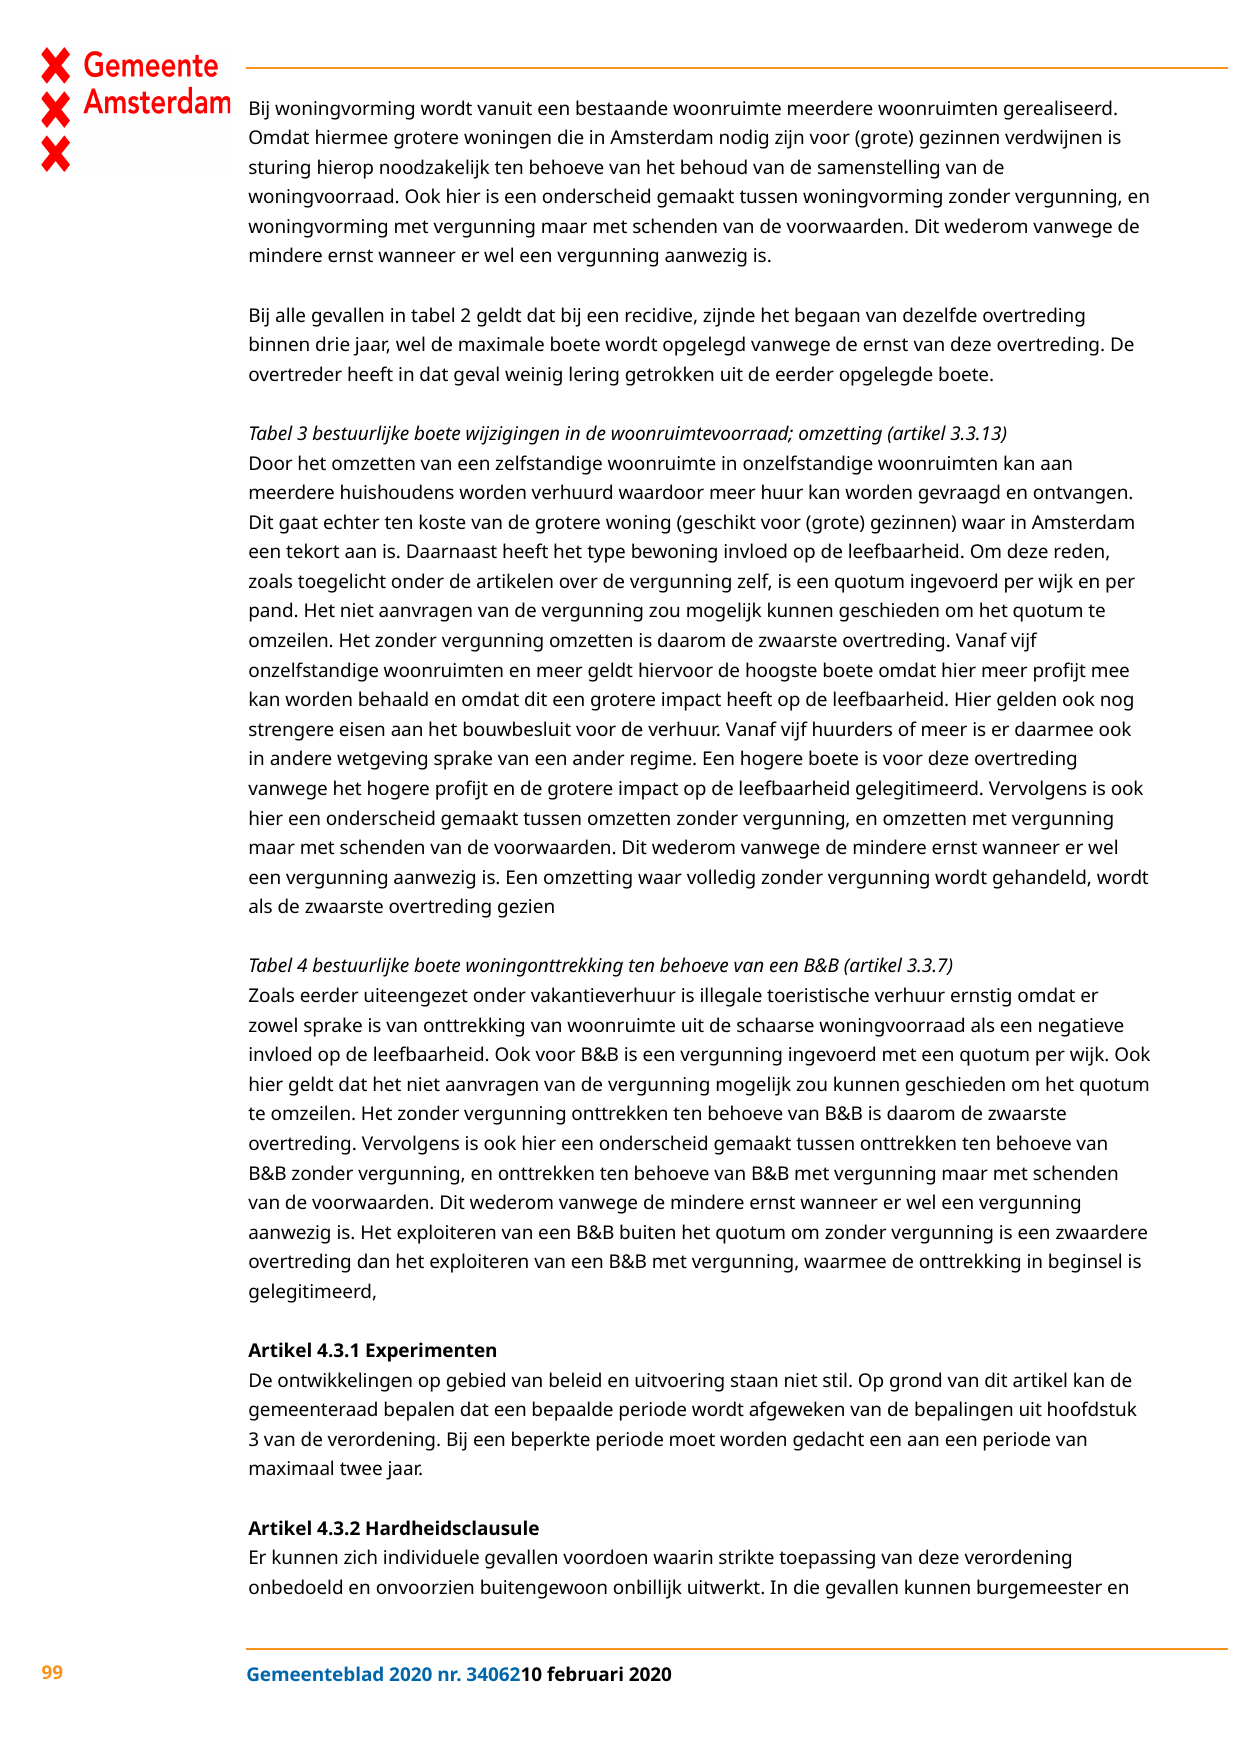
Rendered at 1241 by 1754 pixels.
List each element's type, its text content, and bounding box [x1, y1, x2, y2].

text Tabel 4 bestuurlijke boete woningonttrekking ten behoeve van een B&B (artikel 3.3.7) [248, 953, 1152, 978]
text Artikel 4.3.1 Experimenten [248, 1337, 1152, 1363]
text Door het omzetten van een zelfstandige woonruimte in onzelfstandige woonruimten kan aan meerdere huishoudens worden verhuurd waardoor meer huur kan worden gevraagd en ontvangen. Dit gaat echter ten koste van de grotere woning (geschikt voor (grote) gezinnen) waar in Amsterdam een tekort aan is. Daarnaast heeft het type bewoning invloed op de leefbaarheid. Om deze reden, zoals toegelicht onder de artikelen over de vergunning zelf, is een quotum ingevoerd per wijk en per pand. Het niet aanvragen van de vergunning zou mogelijk kunnen geschieden om het quotum te omzeilen. Het zonder vergunning omzetten is daarom de zwaarste overtreding. Vanaf vijf onzelfstandige woonruimten en meer geldt hiervoor de hoogste boete omdat hier meer profijt mee kan worden behaald en omdat dit een grotere impact heeft op de leefbaarheid. Hier gelden ook nog strengere eisen aan het bouwbesluit voor de verhuur. Vanaf vijf huurders of meer is er daarmee ook in andere wetgeving sprake van een ander regime. Een hogere boete is voor deze overtreding vanwege het hogere profijt en de grotere impact op de leefbaarheid gelegitimeerd. Vervolgens is ook hier een onderscheid gemaakt tussen omzetten zonder vergunning, en omzetten met vergunning maar met schenden van de voorwaarden. Dit wederom vanwege de mindere ernst wanneer er wel een vergunning aanwezig is. Een omzetting waar volledig zonder vergunning wordt gehandeld, wordt als de zwaarste overtreding gezien [248, 450, 1152, 919]
text De ontwikkelingen op gebied van beleid en uitvoering staan niet stil. Op grond van dit artikel kan de gemeenteraad bepalen dat een bepaalde periode wordt afgeweken van de bepalingen uit hoofdstuk 3 van de verordening. Bij een beperkte periode moet worden gedacht een aan een periode van maximaal twee jaar. [248, 1367, 1152, 1481]
text Er kunnen zich individuele gevallen voordoen waarin strikte toepassing van deze verordening onbedoeld en onvoorzien buitengewoon onbillijk uitwerkt. In die gevallen kunnen burgemeester en [248, 1544, 1152, 1600]
text Bij alle gevallen in tabel 2 geldt dat bij een recidive, zijnde het begaan van dezelfde overtreding binnen drie jaar, wel de maximale boete wordt opgelegd vanwege de ernst van deze overtreding. De overtreder heeft in dat geval weinig lering getrokken uit de eerder opgelegde boete. [248, 302, 1152, 387]
text Bij woningvorming wordt vanuit een bestaande woonruimte meerdere woonruimten gerealiseerd. Omdat hiermee grotere woningen die in Amsterdam nodig zijn voor (grote) gezinnen verdwijnen is sturing hierop noodzakelijk ten behoeve van het behoud van de samenstelling van de woningvoorraad. Ook hier is een onderscheid gemaakt tussen woningvorming zonder vergunning, en woningvorming met vergunning maar met schenden van de voorwaarden. Dit wederom vanwege de mindere ernst wanneer er wel een vergunning aanwezig is. [248, 95, 1152, 268]
text Artikel 4.3.2 Hardheidsclausule [248, 1515, 1152, 1541]
picture [41, 47, 231, 172]
text Zoals eerder uiteengezet onder vakantieverhuur is illegale toeristische verhuur ernstig omdat er zowel sprake is van onttrekking van woonruimte uit de schaarse woningvoorraad als een negatieve invloed op de leefbaarheid. Ook voor B&B is een vergunning ingevoerd met een quotum per wijk. Ook hier geldt dat het niet aanvragen van de vergunning mogelijk zou kunnen geschieden om het quotum te omzeilen. Het zonder vergunning onttrekken ten behoeve van B&B is daarom de zwaarste overtreding. Vervolgens is ook hier een onderscheid gemaakt tussen onttrekken ten behoeve van B&B zonder vergunning, en onttrekken ten behoeve van B&B met vergunning maar met schenden van de voorwaarden. Dit wederom vanwege de mindere ernst wanneer er wel een vergunning aanwezig is. Het exploiteren van een B&B buiten het quotum om zonder vergunning is een zwaardere overtreding dan het exploiteren van een B&B met vergunning, waarmee de onttrekking in beginsel is gelegitimeerd, [248, 982, 1152, 1304]
text Tabel 3 bestuurlijke boete wijzigingen in de woonruimtevoorraad; omzetting (artikel 3.3.13) [248, 420, 1152, 446]
